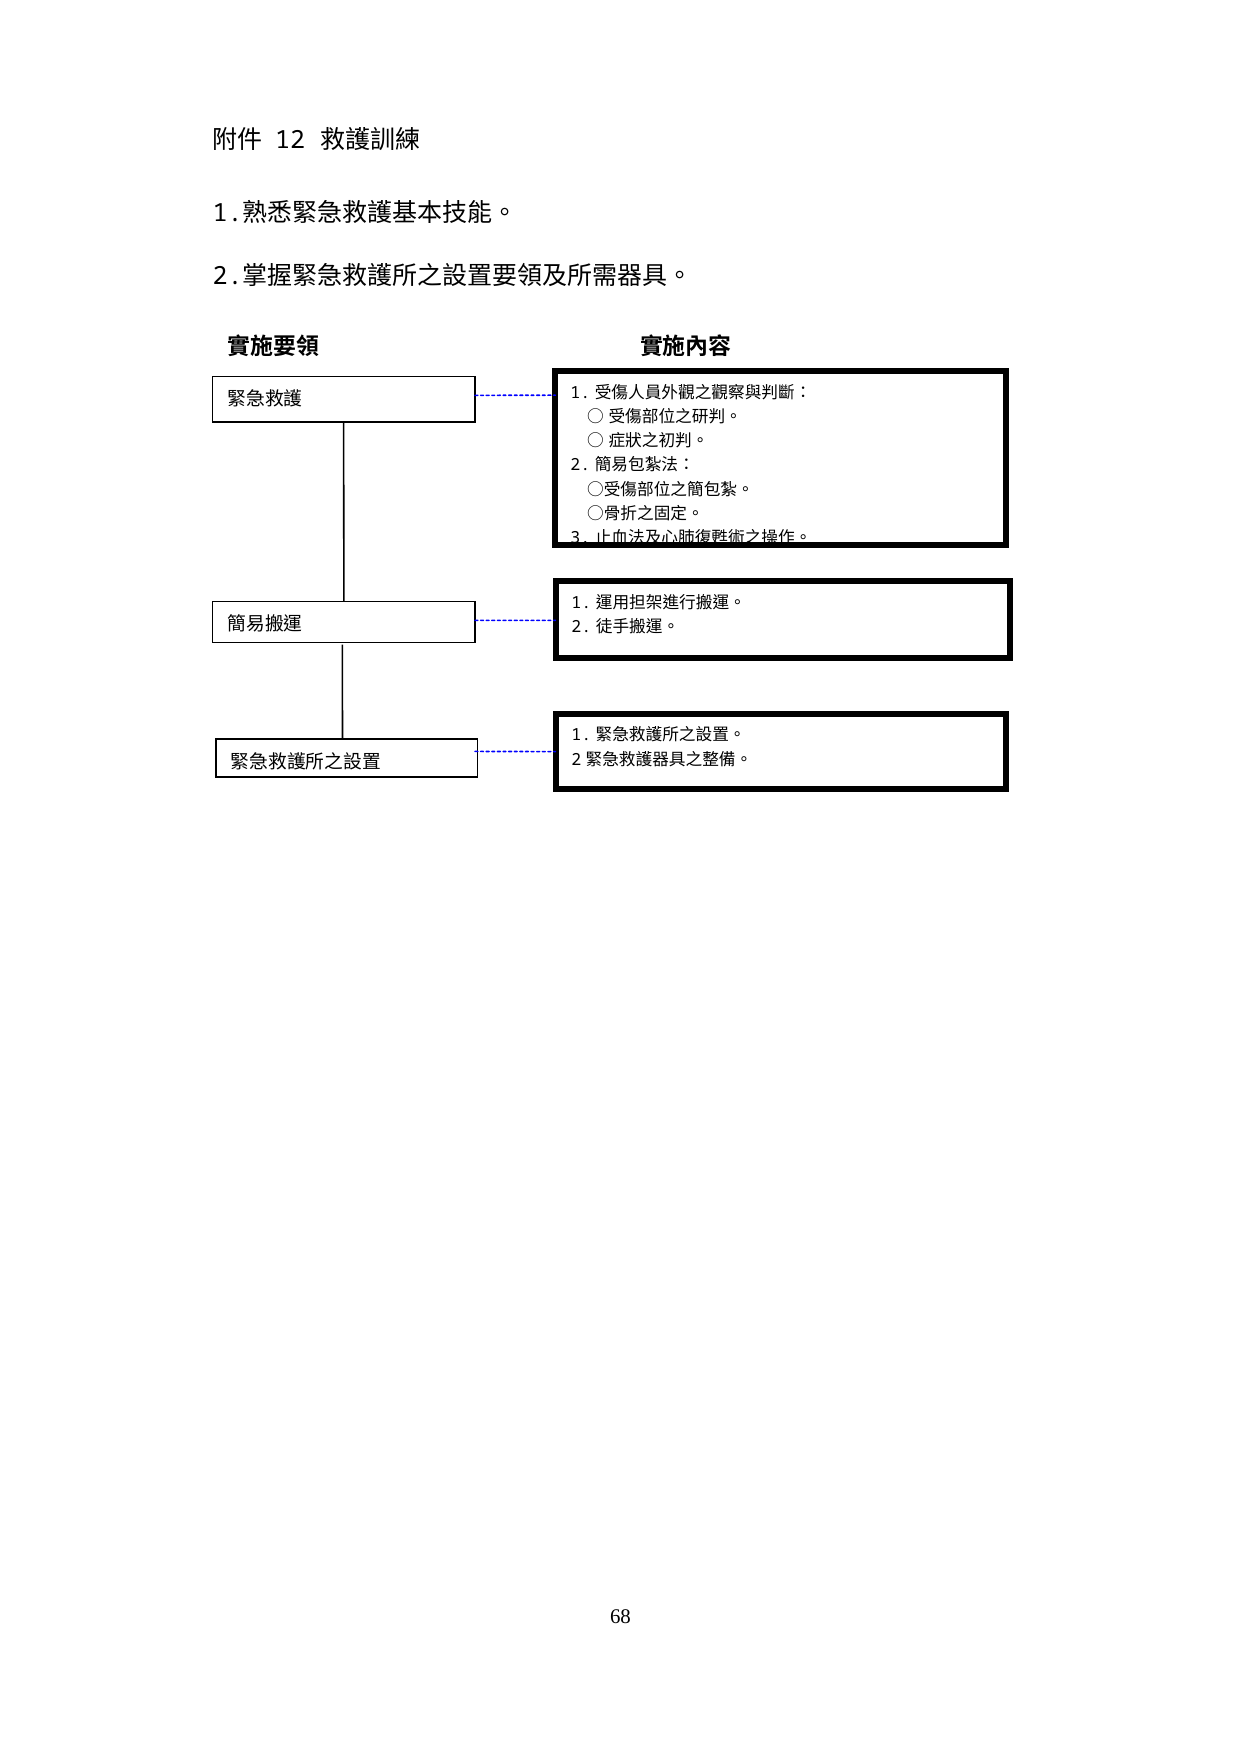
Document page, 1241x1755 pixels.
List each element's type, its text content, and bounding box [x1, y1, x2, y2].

text 1.熟悉緊急救護基本技能。 [212, 169, 1053, 232]
text 附件 12 救護訓練 [212, 96, 1053, 159]
text 2.掌握緊急救護所之設置要領及所需器具。 [212, 232, 1053, 294]
